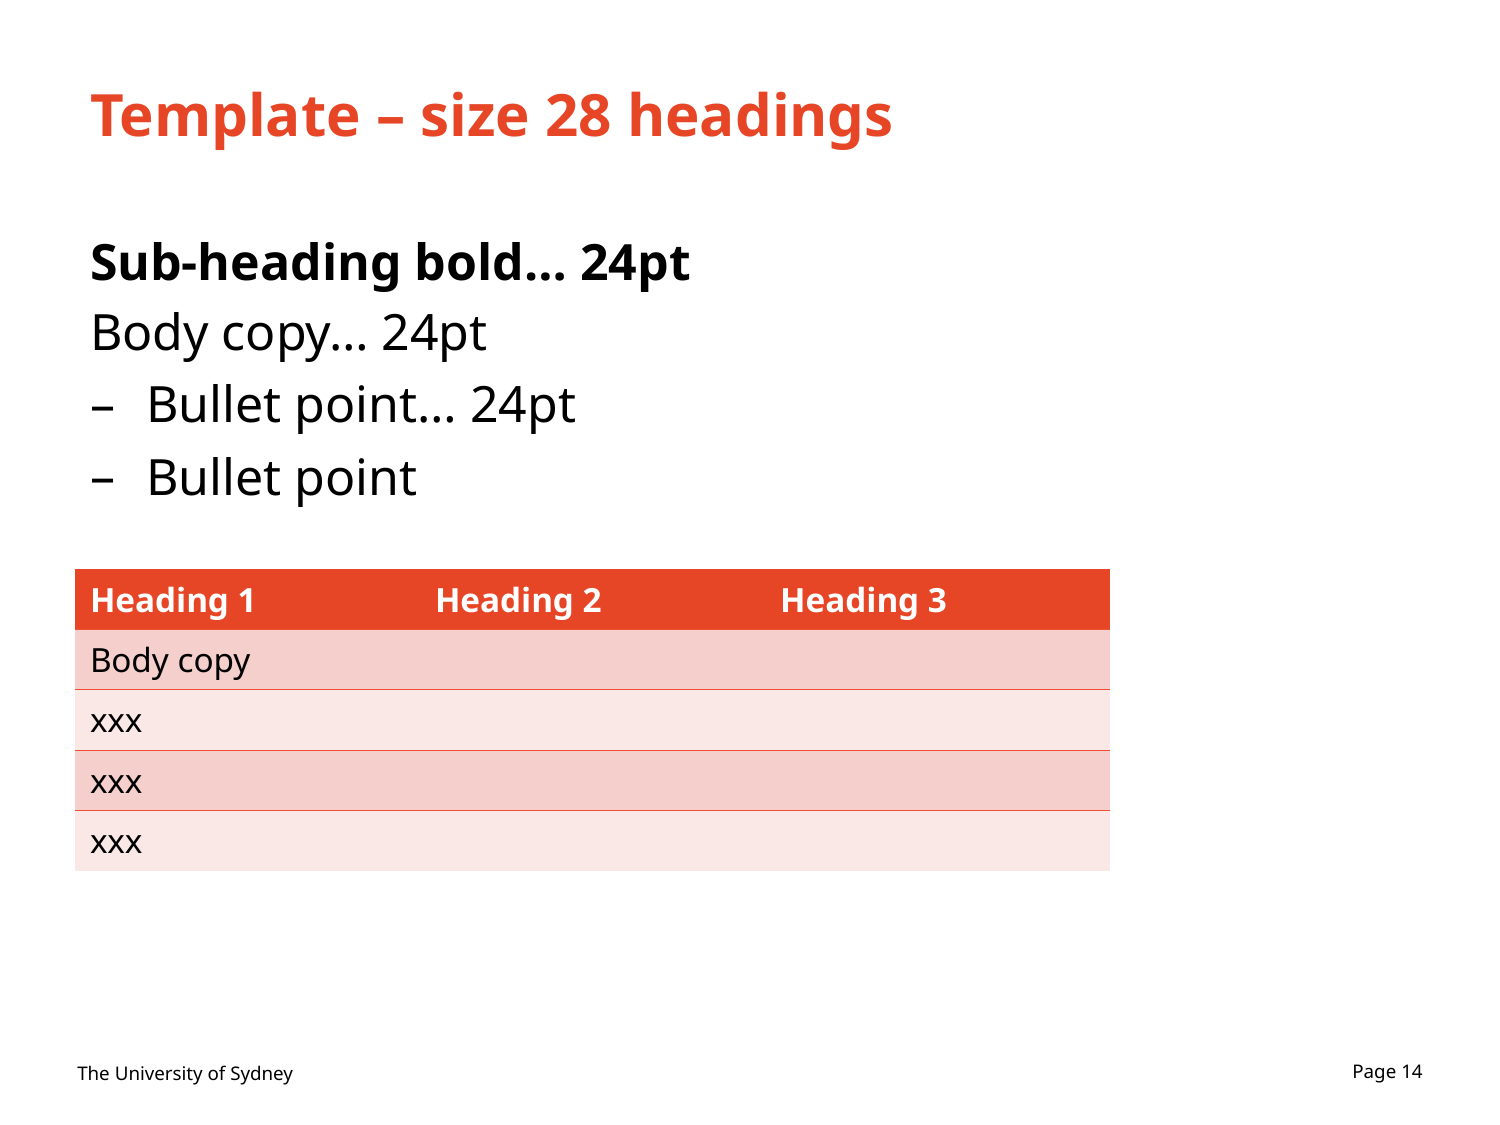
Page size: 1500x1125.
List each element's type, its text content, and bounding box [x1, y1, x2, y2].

table_cell [765, 630, 1110, 689]
title Template – size 28 headings [75, 19, 1425, 207]
table_cell xxx [75, 811, 420, 871]
table_cell [765, 751, 1110, 810]
table_header Heading 3 [765, 569, 1110, 629]
table_header Heading 1 [75, 569, 420, 629]
table_cell [765, 690, 1110, 750]
table_cell [420, 630, 765, 689]
table_header Heading 2 [420, 569, 765, 629]
table_cell xxx [75, 690, 420, 750]
table_cell Body copy [75, 630, 420, 689]
list Sub-heading bold… 24pt Body copy… 24pt Bullet point… 24pt Bullet point [75, 222, 1425, 1005]
table_cell xxx [75, 751, 420, 810]
table_cell [420, 811, 765, 871]
table_cell [765, 811, 1110, 871]
table_cell [420, 690, 765, 750]
table_cell [420, 751, 765, 810]
